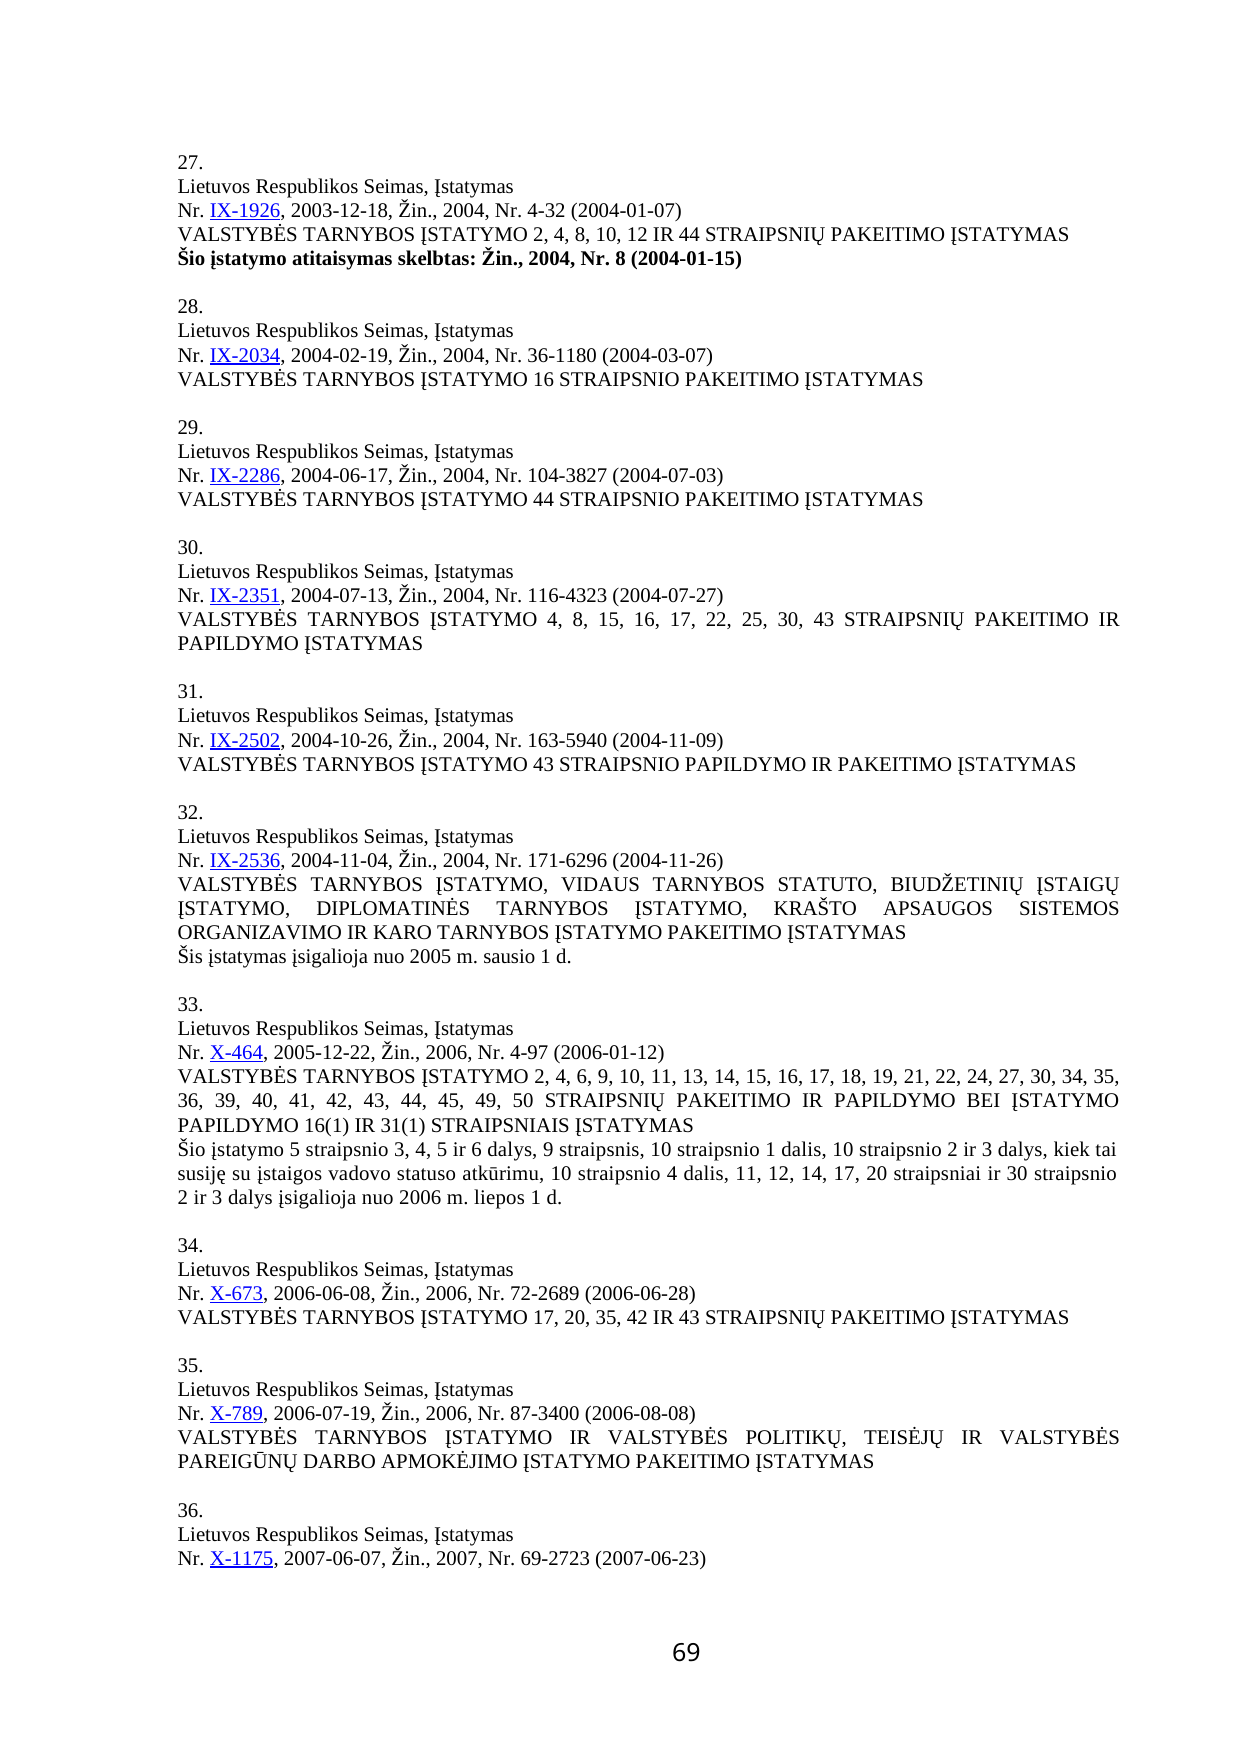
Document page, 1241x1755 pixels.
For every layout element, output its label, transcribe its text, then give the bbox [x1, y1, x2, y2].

text 29. [177, 415, 1120, 439]
text Lietuvos Respublikos Seimas, Įstatymas [177, 439, 1120, 463]
text VALSTYBĖS TARNYBOS ĮSTATYMO 16 STRAIPSNIO PAKEITIMO ĮSTATYMAS [177, 367, 1120, 391]
text 28. [177, 294, 1120, 318]
text Nr. IX-1926, 2003-12-18, Žin., 2004, Nr. 4-32 (2004-01-07) [177, 198, 1120, 222]
text VALSTYBĖS TARNYBOS ĮSTATYMO 4, 8, 15, 16, 17, 22, 25, 30, 43 STRAIPSNIŲ PAKEITIMO IR PAPILDYMO ĮSTATYMAS [177, 607, 1120, 655]
text 31. [177, 679, 1120, 703]
text Šio įstatymo atitaisymas skelbtas: Žin., 2004, Nr. 8 (2004-01-15) [177, 246, 1120, 270]
text Lietuvos Respublikos Seimas, Įstatymas [177, 1522, 1120, 1546]
text VALSTYBĖS TARNYBOS ĮSTATYMO, VIDAUS TARNYBOS STATUTO, BIUDŽETINIŲ ĮSTAIGŲ ĮSTATYMO, DIPLOMATINĖS TARNYBOS ĮSTATYMO, KRAŠTO APSAUGOS SISTEMOS ORGANIZAVIMO IR KARO TARNYBOS ĮSTATYMO PAKEITIMO ĮSTATYMAS [177, 872, 1120, 944]
text Nr. IX-2351, 2004-07-13, Žin., 2004, Nr. 116-4323 (2004-07-27) [177, 583, 1120, 607]
text VALSTYBĖS TARNYBOS ĮSTATYMO 2, 4, 8, 10, 12 IR 44 STRAIPSNIŲ PAKEITIMO ĮSTATYMAS [177, 222, 1120, 246]
text 34. [177, 1233, 1120, 1257]
text 30. [177, 535, 1120, 559]
text VALSTYBĖS TARNYBOS ĮSTATYMO 17, 20, 35, 42 IR 43 STRAIPSNIŲ PAKEITIMO ĮSTATYMAS [177, 1305, 1120, 1329]
text Lietuvos Respublikos Seimas, Įstatymas [177, 703, 1120, 727]
text 33. [177, 992, 1120, 1016]
text Nr. X-1175, 2007-06-07, Žin., 2007, Nr. 69-2723 (2007-06-23) [177, 1546, 1120, 1570]
text 35. [177, 1353, 1120, 1377]
text 32. [177, 800, 1120, 824]
text Nr. X-464, 2005-12-22, Žin., 2006, Nr. 4-97 (2006-01-12) [177, 1040, 1120, 1064]
text VALSTYBĖS TARNYBOS ĮSTATYMO IR VALSTYBĖS POLITIKŲ, TEISĖJŲ IR VALSTYBĖS PAREIGŪNŲ DARBO APMOKĖJIMO ĮSTATYMO PAKEITIMO ĮSTATYMAS [177, 1425, 1120, 1473]
text VALSTYBĖS TARNYBOS ĮSTATYMO 2, 4, 6, 9, 10, 11, 13, 14, 15, 16, 17, 18, 19, 21, 22, 24, 27, 30, 34, 35, 36, 39, 40, 41, 42, 43, 44, 45, 49, 50 STRAIPSNIŲ PAKEITIMO IR PAPILDYMO BEI ĮSTATYMO PAPILDYMO 16(1) IR 31(1) STRAIPSNIAIS ĮSTATYMAS [177, 1064, 1120, 1137]
text Lietuvos Respublikos Seimas, Įstatymas [177, 1377, 1120, 1401]
text Lietuvos Respublikos Seimas, Įstatymas [177, 318, 1120, 342]
text Lietuvos Respublikos Seimas, Įstatymas [177, 559, 1120, 583]
text Lietuvos Respublikos Seimas, Įstatymas [177, 1257, 1120, 1281]
text Šio įstatymo 5 straipsnio 3, 4, 5 ir 6 dalys, 9 straipsnis, 10 straipsnio 1 dalis, 10 straipsnio 2 ir 3 dalys, kiek tai susiję su įstaigos vadovo statuso atkūrimu, 10 straipsnio 4 dalis, 11, 12, 14, 17, 20 straipsniai ir 30 straipsnio 2 ir 3 dalys įsigalioja nuo 2006 m. liepos 1 d. [177, 1137, 1120, 1209]
text VALSTYBĖS TARNYBOS ĮSTATYMO 44 STRAIPSNIO PAKEITIMO ĮSTATYMAS [177, 487, 1120, 511]
text 36. [177, 1497, 1120, 1522]
text Nr. IX-2034, 2004-02-19, Žin., 2004, Nr. 36-1180 (2004-03-07) [177, 342, 1120, 367]
text Lietuvos Respublikos Seimas, Įstatymas [177, 824, 1120, 848]
text Nr. IX-2536, 2004-11-04, Žin., 2004, Nr. 171-6296 (2004-11-26) [177, 848, 1120, 872]
text Lietuvos Respublikos Seimas, Įstatymas [177, 1016, 1120, 1040]
text 27. [177, 150, 1120, 174]
text Nr. IX-2502, 2004-10-26, Žin., 2004, Nr. 163-5940 (2004-11-09) [177, 727, 1120, 752]
text Nr. IX-2286, 2004-06-17, Žin., 2004, Nr. 104-3827 (2004-07-03) [177, 463, 1120, 487]
text Lietuvos Respublikos Seimas, Įstatymas [177, 174, 1120, 198]
text Nr. X-789, 2006-07-19, Žin., 2006, Nr. 87-3400 (2006-08-08) [177, 1401, 1120, 1425]
text VALSTYBĖS TARNYBOS ĮSTATYMO 43 STRAIPSNIO PAPILDYMO IR PAKEITIMO ĮSTATYMAS [177, 752, 1120, 776]
text Nr. X-673, 2006-06-08, Žin., 2006, Nr. 72-2689 (2006-06-28) [177, 1281, 1120, 1305]
text Šis įstatymas įsigalioja nuo 2005 m. sausio 1 d. [177, 944, 1120, 968]
